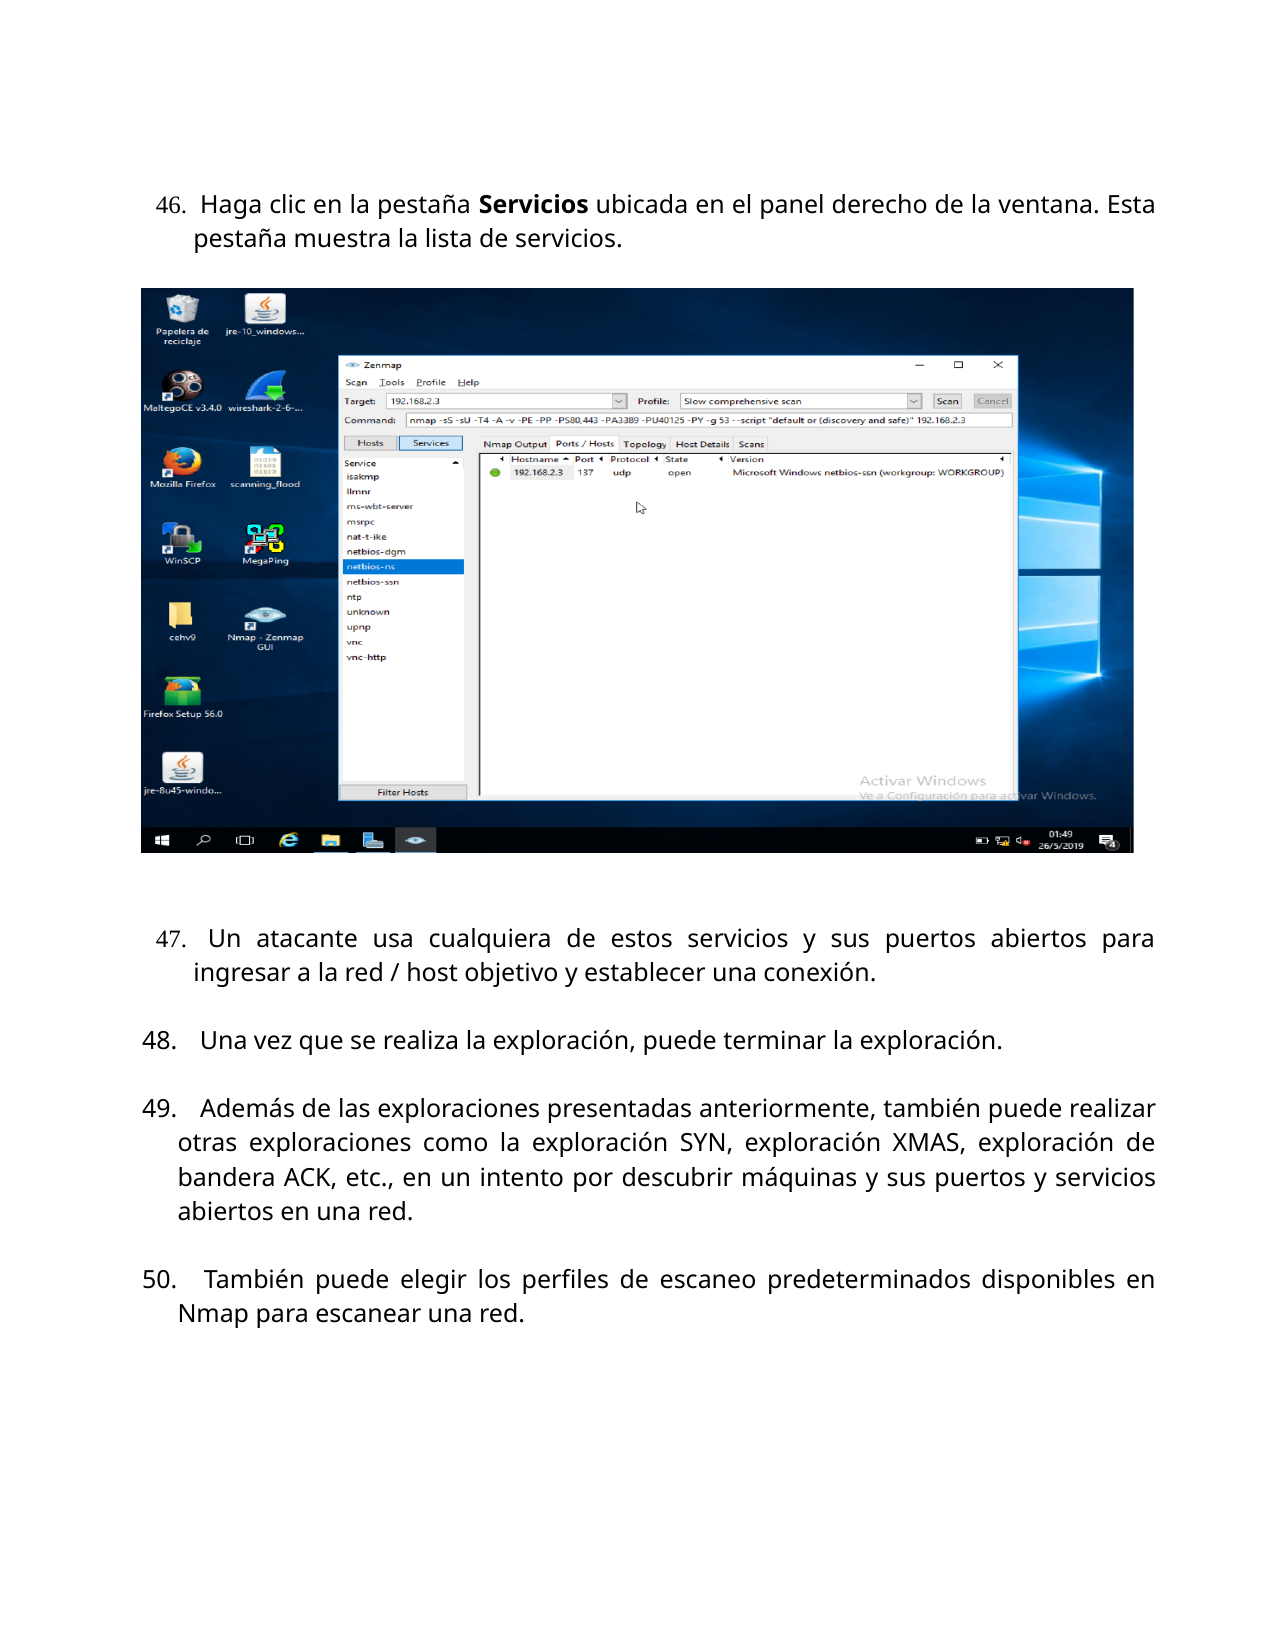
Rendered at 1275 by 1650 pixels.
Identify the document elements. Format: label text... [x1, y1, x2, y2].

list Un atacante usa cualquiera de estos servicios y sus puertos abiertos para ingresar a la red / host objetivo y establecer una conexión. [156, 921, 1157, 989]
picture [141, 288, 1134, 853]
list También puede elegir los perfiles de escaneo predeterminados disponibles en Nmap para escanear una red. [142, 1261, 1157, 1329]
list Haga clic en la pestaña Servicios ubicada en el panel derecho de la ventana. Esta pestaña muestra la lista de servicios. [156, 186, 1157, 254]
list Una vez que se realiza la exploración, puede terminar la exploración. [142, 1023, 1157, 1057]
list Además de las exploraciones presentadas anteriormente, también puede realizar otras exploraciones como la exploración SYN, exploración XMAS, exploración de bandera ACK, etc., en un intento por descubrir máquinas y sus puertos y servicios abiertos en una red. [142, 1091, 1157, 1227]
